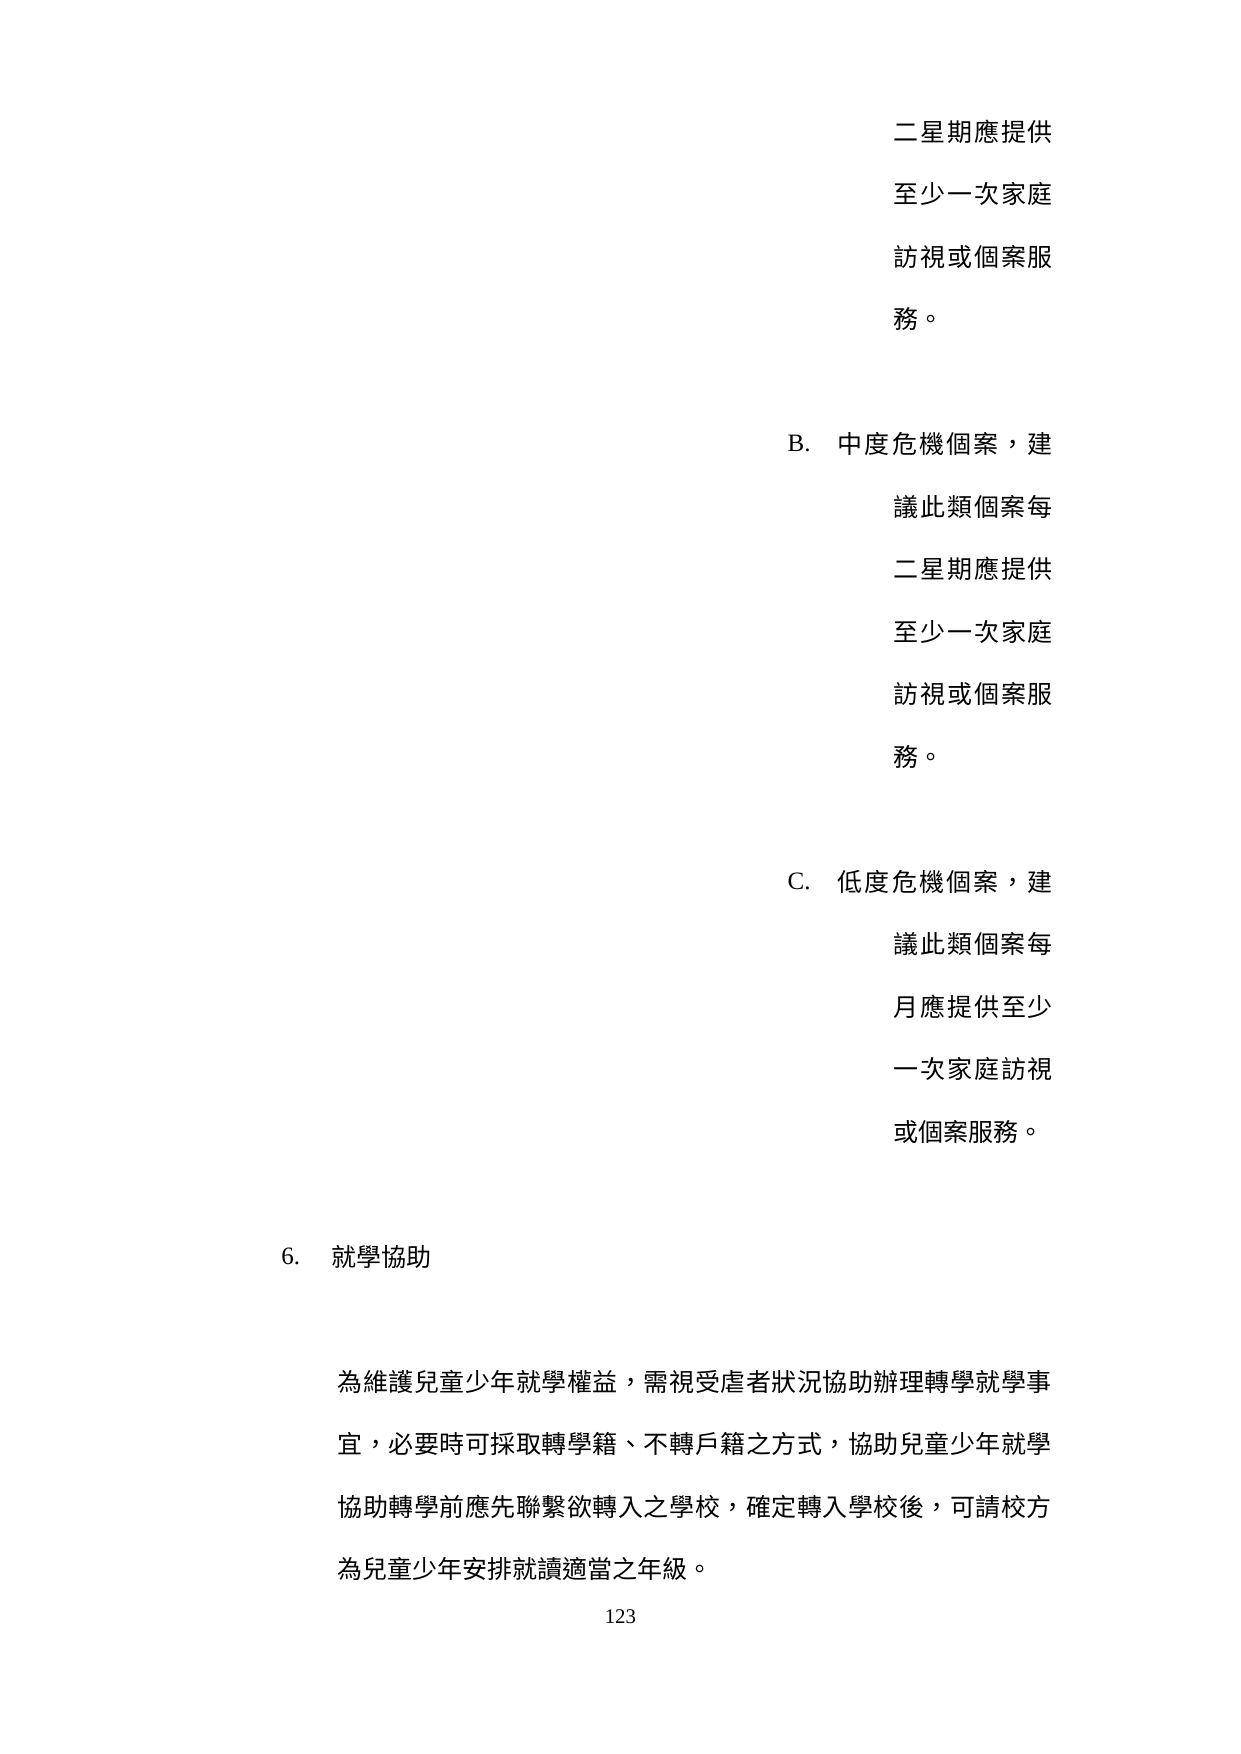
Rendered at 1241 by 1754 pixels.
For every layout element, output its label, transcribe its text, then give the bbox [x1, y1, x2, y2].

list 中度危機個案，建議此類個案每二星期應提供至少一次家庭訪視或個案服務。 [787, 401, 1053, 776]
list 低度危機個案，建議此類個案每月應提供至少一次家庭訪視或個案服務。 [787, 839, 1053, 1151]
list 二星期應提供至少一次家庭訪視或個案服務。 [787, 89, 1053, 339]
list 就學協助 [281, 1214, 1053, 1276]
text 為維護兒童少年就學權益，需視受虐者狀況協助辦理轉學就學事宜，必要時可採取轉學籍、不轉戶籍之方式，協助兒童少年就學。協助轉學前應先聯繫欲轉入之學校，確定轉入學校後，可請校方為兒童少年安排就讀適當之年級。 [337, 1339, 1053, 1589]
